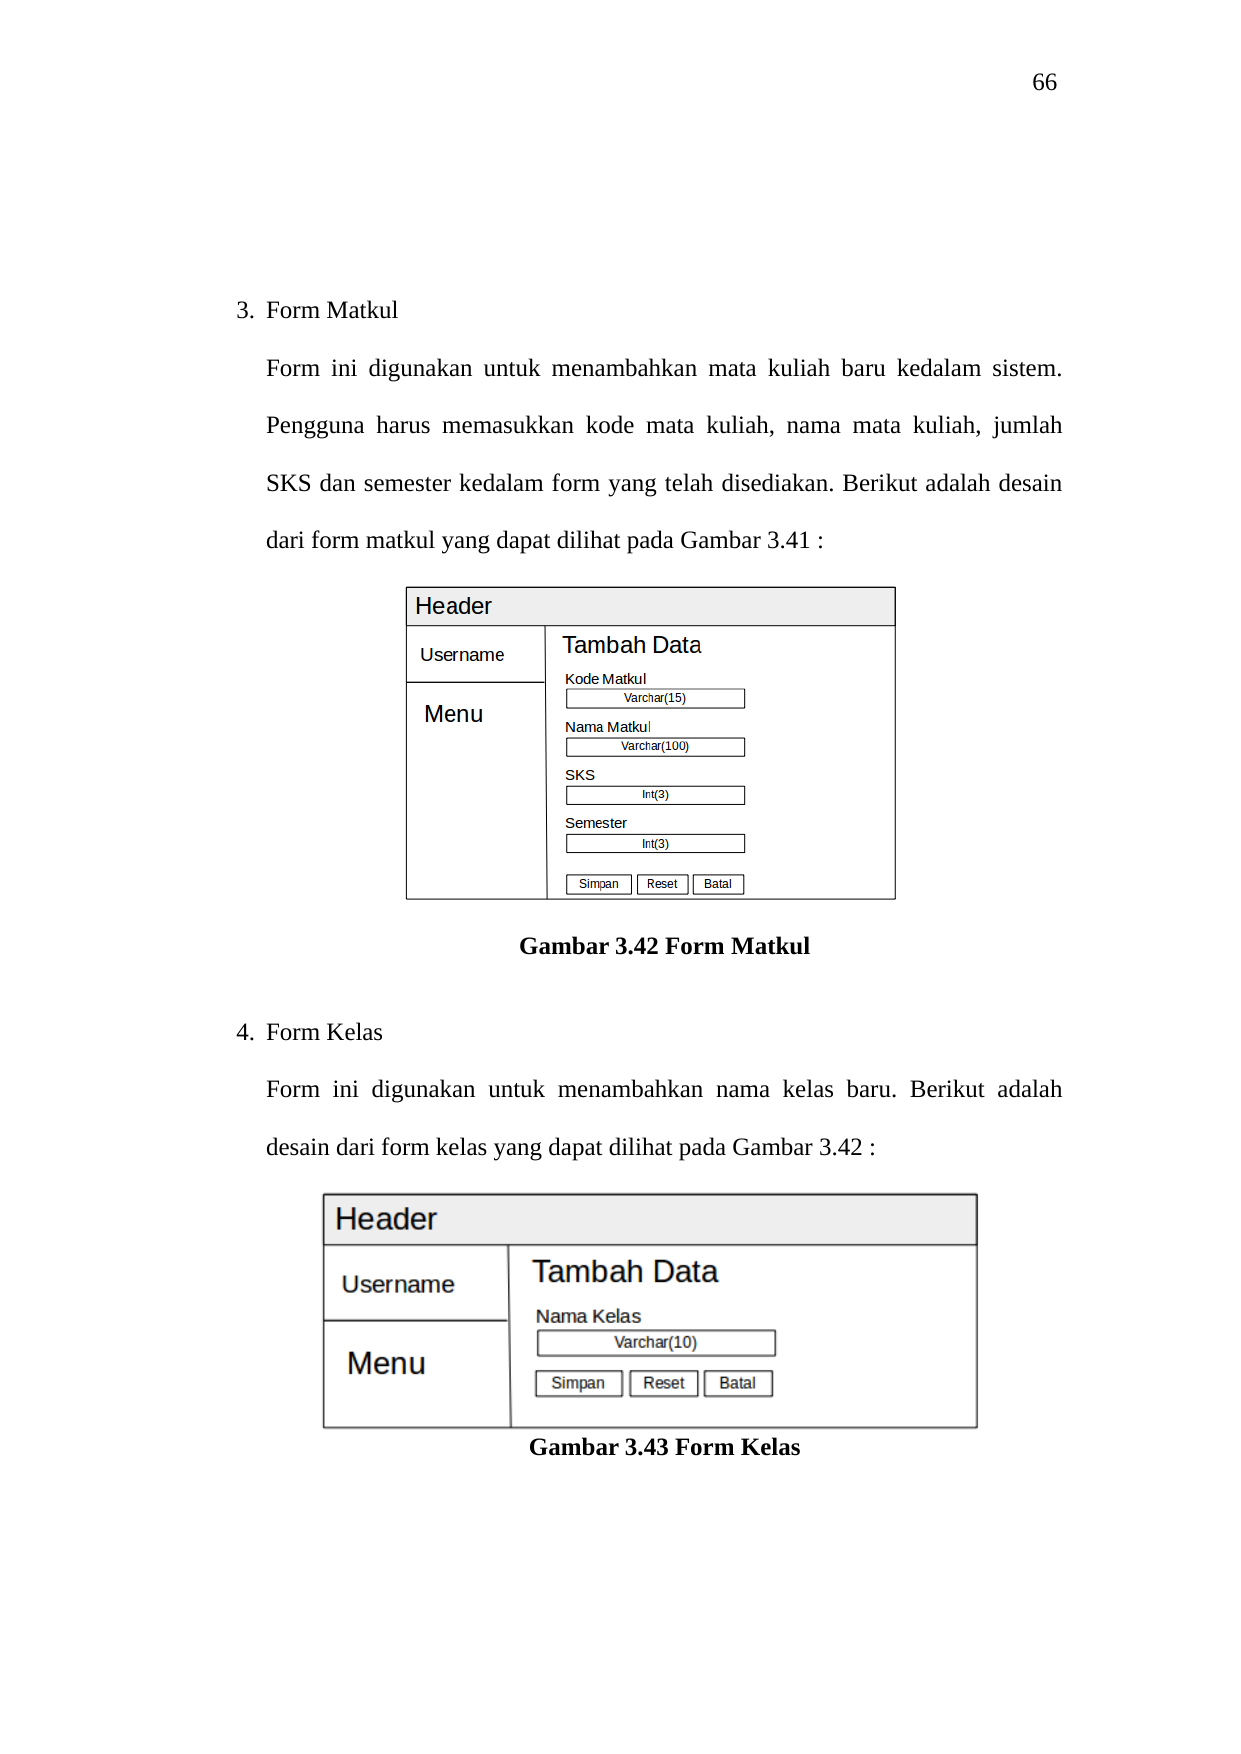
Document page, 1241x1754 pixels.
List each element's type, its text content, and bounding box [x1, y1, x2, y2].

picture [318, 1189, 982, 1432]
list Gambar 3.42 Form Matkul [236, 902, 1063, 959]
list Form ini digunakan untuk menambahkan mata kuliah baru kedalam sistem. Pengguna harus memasukkan kode mata kuliah, nama mata kuliah, jumlah SKS dan semester kedalam form yang telah disediakan. Berikut adalah desain dari form matkul yang dapat dilihat pada Gambar 3.41 : [236, 353, 1063, 554]
list Form ini digunakan untuk menambahkan nama kelas baru. Berikut adalah desain dari form kelas yang dapat dilihat pada Gambar 3.42 : [236, 1074, 1063, 1161]
list Form Kelas [236, 1017, 1063, 1046]
picture [403, 582, 897, 902]
list Gambar 3.43 Form Kelas [236, 1432, 1063, 1461]
list Form Matkul [236, 295, 1063, 324]
